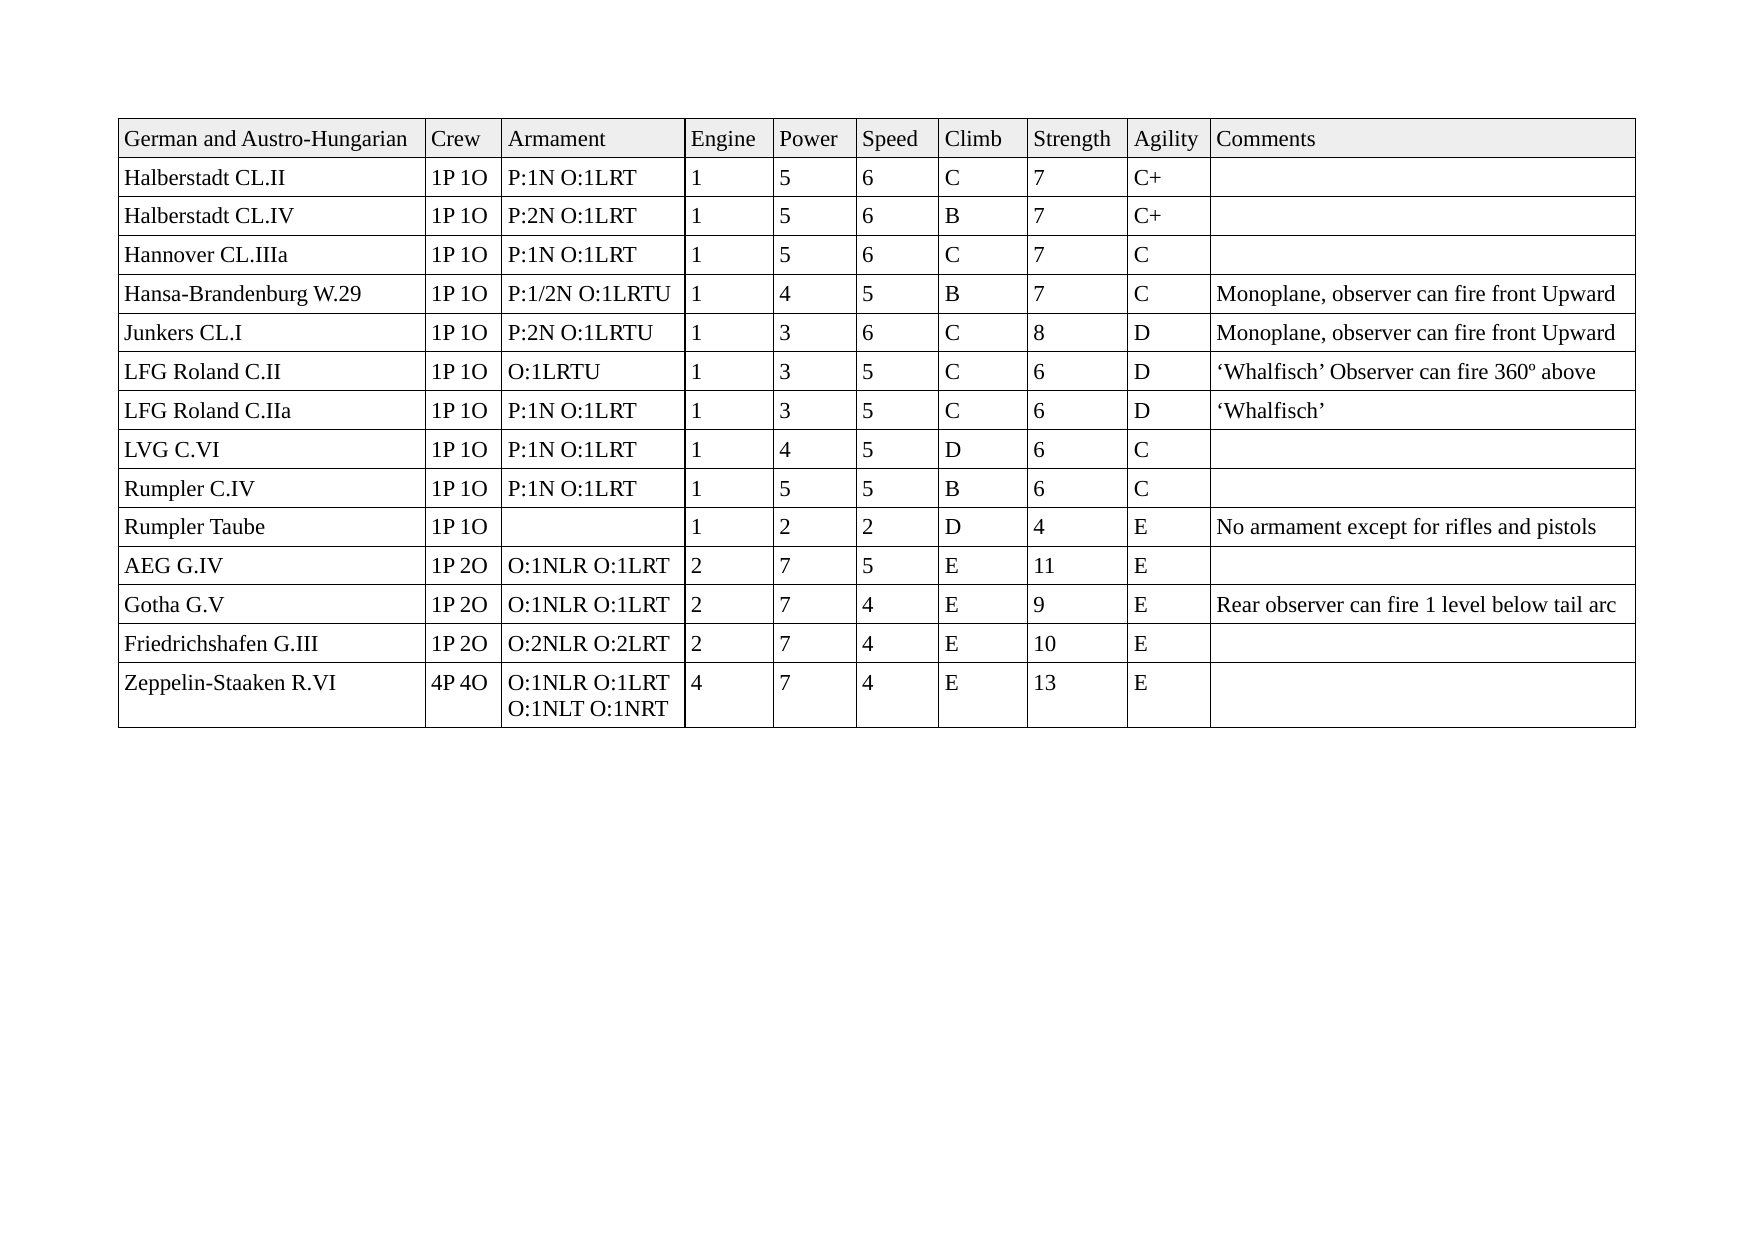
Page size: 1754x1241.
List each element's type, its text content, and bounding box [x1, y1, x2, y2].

table_cell C [939, 236, 1027, 273]
table_header Agility [1128, 119, 1210, 157]
table_cell C [939, 352, 1027, 390]
table_cell E [1128, 624, 1210, 662]
table_header Armament [502, 119, 684, 157]
table_cell 1P 1O [426, 275, 501, 312]
table_cell D [939, 430, 1027, 468]
table_cell Monoplane, observer can fire front Upward [1211, 314, 1635, 351]
table_cell 1 [686, 275, 773, 312]
table_cell 3 [774, 391, 856, 429]
table_cell 9 [1028, 585, 1127, 623]
table_cell E [939, 624, 1027, 662]
table_cell Rumpler Taube [119, 508, 425, 546]
table_cell 1 [686, 236, 773, 273]
table_cell P:1N O:1LRT [502, 469, 684, 507]
table_cell Halberstadt CL.IV [119, 197, 425, 235]
table_cell 6 [857, 158, 938, 196]
table_cell C [939, 158, 1027, 196]
table_cell 3 [774, 352, 856, 390]
table_cell No armament except for rifles and pistols [1211, 508, 1635, 546]
table_cell D [1128, 391, 1210, 429]
table_cell 7 [774, 663, 856, 727]
table_cell 4 [774, 275, 856, 312]
table_cell E [939, 663, 1027, 727]
table_cell 1P 1O [426, 508, 501, 546]
table_cell [502, 508, 684, 546]
table_cell AEG G.IV [119, 547, 425, 584]
table_cell 6 [857, 236, 938, 273]
table_cell 2 [857, 508, 938, 546]
table_cell 5 [857, 547, 938, 584]
table_cell Zeppelin-Staaken R.VI [119, 663, 425, 727]
table_cell 1P 1O [426, 197, 501, 235]
table_cell 4 [686, 663, 773, 727]
table_cell 1P 2O [426, 624, 501, 662]
table_cell 1 [686, 508, 773, 546]
table_cell O:1NLR O:1LRT [502, 547, 684, 584]
table_cell 7 [774, 585, 856, 623]
table_cell C [1128, 275, 1210, 312]
table_cell 4 [857, 624, 938, 662]
table_cell 5 [857, 391, 938, 429]
table_cell D [1128, 352, 1210, 390]
table_cell [1211, 430, 1635, 468]
table_cell C [939, 391, 1027, 429]
table_cell C+ [1128, 158, 1210, 196]
table_cell 2 [686, 547, 773, 584]
table_cell 2 [686, 585, 773, 623]
table_cell 4 [857, 663, 938, 727]
table_cell P:1N O:1LRT [502, 158, 684, 196]
table_cell 13 [1028, 663, 1127, 727]
table_header Strength [1028, 119, 1127, 157]
table_cell Junkers CL.I [119, 314, 425, 351]
table_cell 6 [857, 197, 938, 235]
table_header German and Austro-Hungarian [119, 119, 425, 157]
table_cell Gotha G.V [119, 585, 425, 623]
table_cell O:2NLR O:2LRT [502, 624, 684, 662]
table_cell C [1128, 430, 1210, 468]
table_cell 1P 1O [426, 469, 501, 507]
table_cell E [1128, 585, 1210, 623]
table_cell 5 [857, 469, 938, 507]
table_cell 1 [686, 469, 773, 507]
table_cell 7 [1028, 275, 1127, 312]
table_cell Halberstadt CL.II [119, 158, 425, 196]
table_cell P:1/2N O:1LRTU [502, 275, 684, 312]
table_cell P:2N O:1LRT [502, 197, 684, 235]
table_cell 1P 1O [426, 236, 501, 273]
table_cell 8 [1028, 314, 1127, 351]
table_header Comments [1211, 119, 1635, 157]
table_cell 4 [1028, 508, 1127, 546]
table_cell Rumpler C.IV [119, 469, 425, 507]
table_cell 6 [1028, 430, 1127, 468]
table_cell D [939, 508, 1027, 546]
table_cell B [939, 469, 1027, 507]
table_cell [1211, 469, 1635, 507]
table_cell 6 [1028, 391, 1127, 429]
table_cell 1 [686, 430, 773, 468]
table_cell P:2N O:1LRTU [502, 314, 684, 351]
table_cell D [1128, 314, 1210, 351]
table_cell P:1N O:1LRT [502, 236, 684, 273]
table_cell B [939, 275, 1027, 312]
table_cell C [1128, 236, 1210, 273]
table_cell Hannover CL.IIIa [119, 236, 425, 273]
table_header Speed [857, 119, 938, 157]
table_cell E [939, 585, 1027, 623]
table_cell [1211, 197, 1635, 235]
table_cell 2 [774, 508, 856, 546]
table_cell 7 [1028, 236, 1127, 273]
table_cell 5 [774, 469, 856, 507]
table_header Climb [939, 119, 1027, 157]
table_cell 5 [774, 197, 856, 235]
table_cell 5 [774, 158, 856, 196]
table_cell C [939, 314, 1027, 351]
table_cell 7 [774, 547, 856, 584]
table_cell 5 [857, 275, 938, 312]
table_cell Friedrichshafen G.III [119, 624, 425, 662]
table_cell C+ [1128, 197, 1210, 235]
table_cell Monoplane, observer can fire front Upward [1211, 275, 1635, 312]
table_cell 10 [1028, 624, 1127, 662]
table_cell [1211, 158, 1635, 196]
table_cell 1P 1O [426, 352, 501, 390]
table_cell 1P 1O [426, 430, 501, 468]
table_cell 1 [686, 158, 773, 196]
table_cell 7 [1028, 158, 1127, 196]
table_cell LFG Roland C.II [119, 352, 425, 390]
table_cell E [1128, 663, 1210, 727]
table_cell 1P 1O [426, 314, 501, 351]
table_cell E [939, 547, 1027, 584]
table_cell 2 [686, 624, 773, 662]
table_cell 6 [1028, 469, 1127, 507]
table_cell ‘Whalfisch’ Observer can fire 360º above [1211, 352, 1635, 390]
table_cell C [1128, 469, 1210, 507]
table_cell 3 [774, 314, 856, 351]
table_cell 1P 2O [426, 547, 501, 584]
table_cell ‘Whalfisch’ [1211, 391, 1635, 429]
table_cell O:1NLR O:1LRT [502, 585, 684, 623]
table_cell 1 [686, 391, 773, 429]
table_cell 5 [774, 236, 856, 273]
table_cell 1P 1O [426, 391, 501, 429]
table_cell B [939, 197, 1027, 235]
table_cell [1211, 663, 1635, 727]
table_cell P:1N O:1LRT [502, 391, 684, 429]
table_cell 4P 4O [426, 663, 501, 727]
table_cell LVG C.VI [119, 430, 425, 468]
table_cell 11 [1028, 547, 1127, 584]
table_cell LFG Roland C.IIa [119, 391, 425, 429]
table_cell 7 [774, 624, 856, 662]
table_cell 4 [774, 430, 856, 468]
table_cell 1 [686, 352, 773, 390]
table_cell 1 [686, 314, 773, 351]
table_cell E [1128, 508, 1210, 546]
table_cell 5 [857, 430, 938, 468]
table_cell 1 [686, 197, 773, 235]
table_cell E [1128, 547, 1210, 584]
table_cell 6 [857, 314, 938, 351]
table_header Power [774, 119, 856, 157]
table_cell 6 [1028, 352, 1127, 390]
table_cell [1211, 236, 1635, 273]
table_cell Hansa-Brandenburg W.29 [119, 275, 425, 312]
table_cell [1211, 547, 1635, 584]
table_cell 5 [857, 352, 938, 390]
table_cell 4 [857, 585, 938, 623]
table_cell Rear observer can fire 1 level below tail arc [1211, 585, 1635, 623]
table_cell O:1NLR O:1LRT O:1NLT O:1NRT [502, 663, 684, 727]
table_cell O:1LRTU [502, 352, 684, 390]
table_header Engine [686, 119, 773, 157]
table_cell 7 [1028, 197, 1127, 235]
table_cell 1P 1O [426, 158, 501, 196]
table_cell [1211, 624, 1635, 662]
table_cell P:1N O:1LRT [502, 430, 684, 468]
table_header Crew [426, 119, 501, 157]
table_cell 1P 2O [426, 585, 501, 623]
